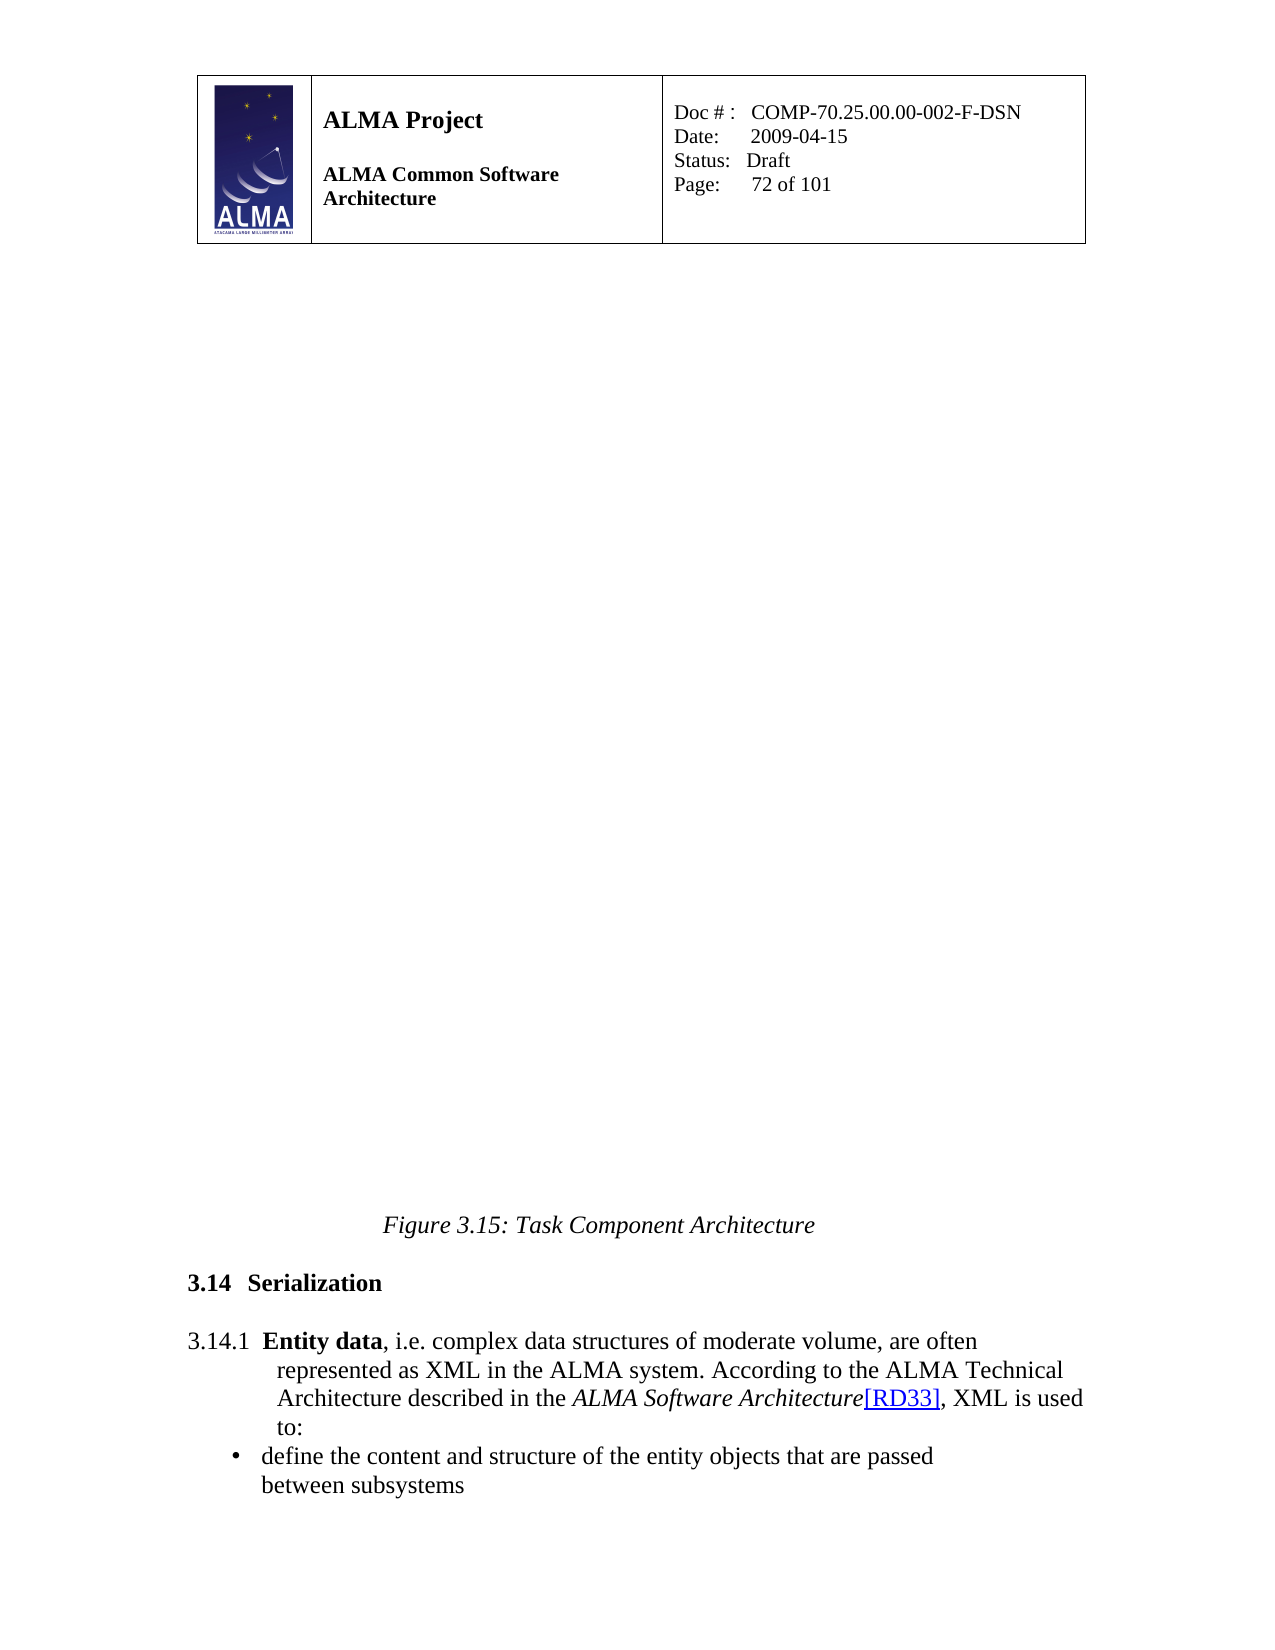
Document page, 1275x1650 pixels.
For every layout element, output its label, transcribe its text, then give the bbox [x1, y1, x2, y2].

subtitle Entity data, i.e. complex data structures of moderate volume, are often represented as XML in the ALMA system. According to the ALMA Technical Architecture described in the ALMA Software Architecture[RD33], XML is used to: [187, 1326, 1087, 1441]
text Figure 3.15: Task Component Architecture [187, 1210, 1012, 1239]
subtitle Serialization [187, 1268, 1087, 1297]
picture [214, 85, 293, 235]
list define the content and structure of the entity objects that are passed between subsystems [232, 1441, 1012, 1498]
